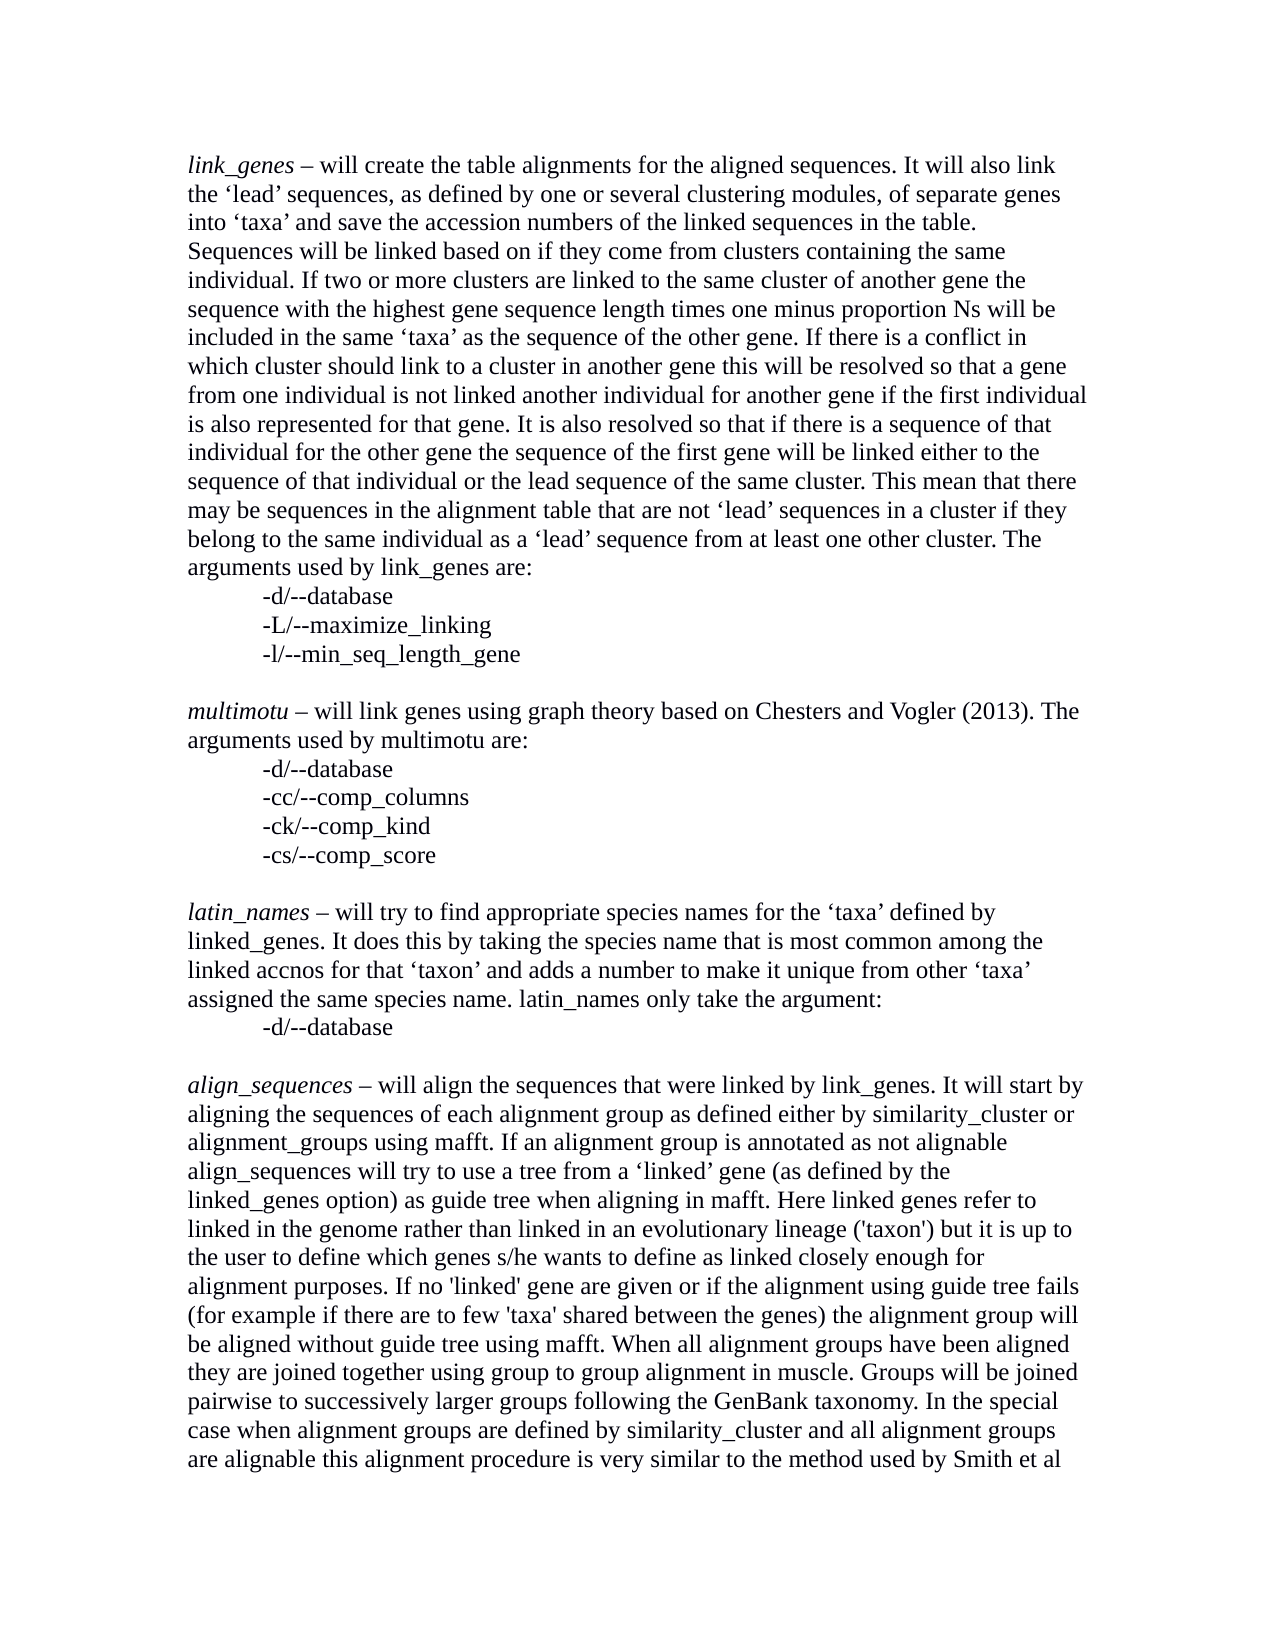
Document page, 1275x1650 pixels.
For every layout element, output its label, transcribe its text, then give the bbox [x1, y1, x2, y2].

text -d/--database [187, 1012, 1087, 1041]
text -ck/--comp_kind [187, 811, 1087, 840]
text latin_names – will try to find appropriate species names for the ‘taxa’ defined by linked_genes. It does this by taking the species name that is most common among the linked accnos for that ‘taxon’ and adds a number to make it unique from other ‘taxa’ assigned the same species name. latin_names only take the argument: [187, 897, 1087, 1012]
text -cs/--comp_score [187, 840, 1087, 869]
text link_genes – will create the table alignments for the aligned sequences. It will also link the ‘lead’ sequences, as defined by one or several clustering modules, of separate genes into ‘taxa’ and save the accession numbers of the linked sequences in the table. Sequences will be linked based on if they come from clusters containing the same individual. If two or more clusters are linked to the same cluster of another gene the sequence with the highest gene sequence length times one minus proportion Ns will be included in the same ‘taxa’ as the sequence of the other gene. If there is a conflict in which cluster should link to a cluster in another gene this will be resolved so that a gene from one individual is not linked another individual for another gene if the first individual is also represented for that gene. It is also resolved so that if there is a sequence of that individual for the other gene the sequence of the first gene will be linked either to the sequence of that individual or the lead sequence of the same cluster. This mean that there may be sequences in the alignment table that are not ‘lead’ sequences in a cluster if they belong to the same individual as a ‘lead’ sequence from at least one other cluster. The arguments used by link_genes are: [187, 150, 1087, 581]
text -d/--database [187, 754, 1087, 782]
text align_sequences – will align the sequences that were linked by link_genes. It will start by aligning the sequences of each alignment group as defined either by similarity_cluster or alignment_groups using mafft. If an alignment group is annotated as not alignable align_sequences will try to use a tree from a ‘linked’ gene (as defined by the linked_genes option) as guide tree when aligning in mafft. Here linked genes refer to linked in the genome rather than linked in an evolutionary lineage ('taxon') but it is up to the user to define which genes s/he wants to define as linked closely enough for alignment purposes. If no 'linked' gene are given or if the alignment using guide tree fails (for example if there are to few 'taxa' shared between the genes) the alignment group will be aligned without guide tree using mafft. When all alignment groups have been aligned they are joined together using group to group alignment in muscle. Groups will be joined pairwise to successively larger groups following the GenBank taxonomy. In the special case when alignment groups are defined by similarity_cluster and all alignment groups are alignable this alignment procedure is very similar to the method used by Smith et al [187, 1070, 1087, 1472]
text -cc/--comp_columns [187, 782, 1087, 811]
text multimotu – will link genes using graph theory based on Chesters and Vogler (2013). The arguments used by multimotu are: [187, 696, 1087, 754]
text -L/--maximize_linking [187, 610, 1087, 639]
text -l/--min_seq_length_gene [187, 639, 1087, 667]
text -d/--database [187, 581, 1087, 610]
